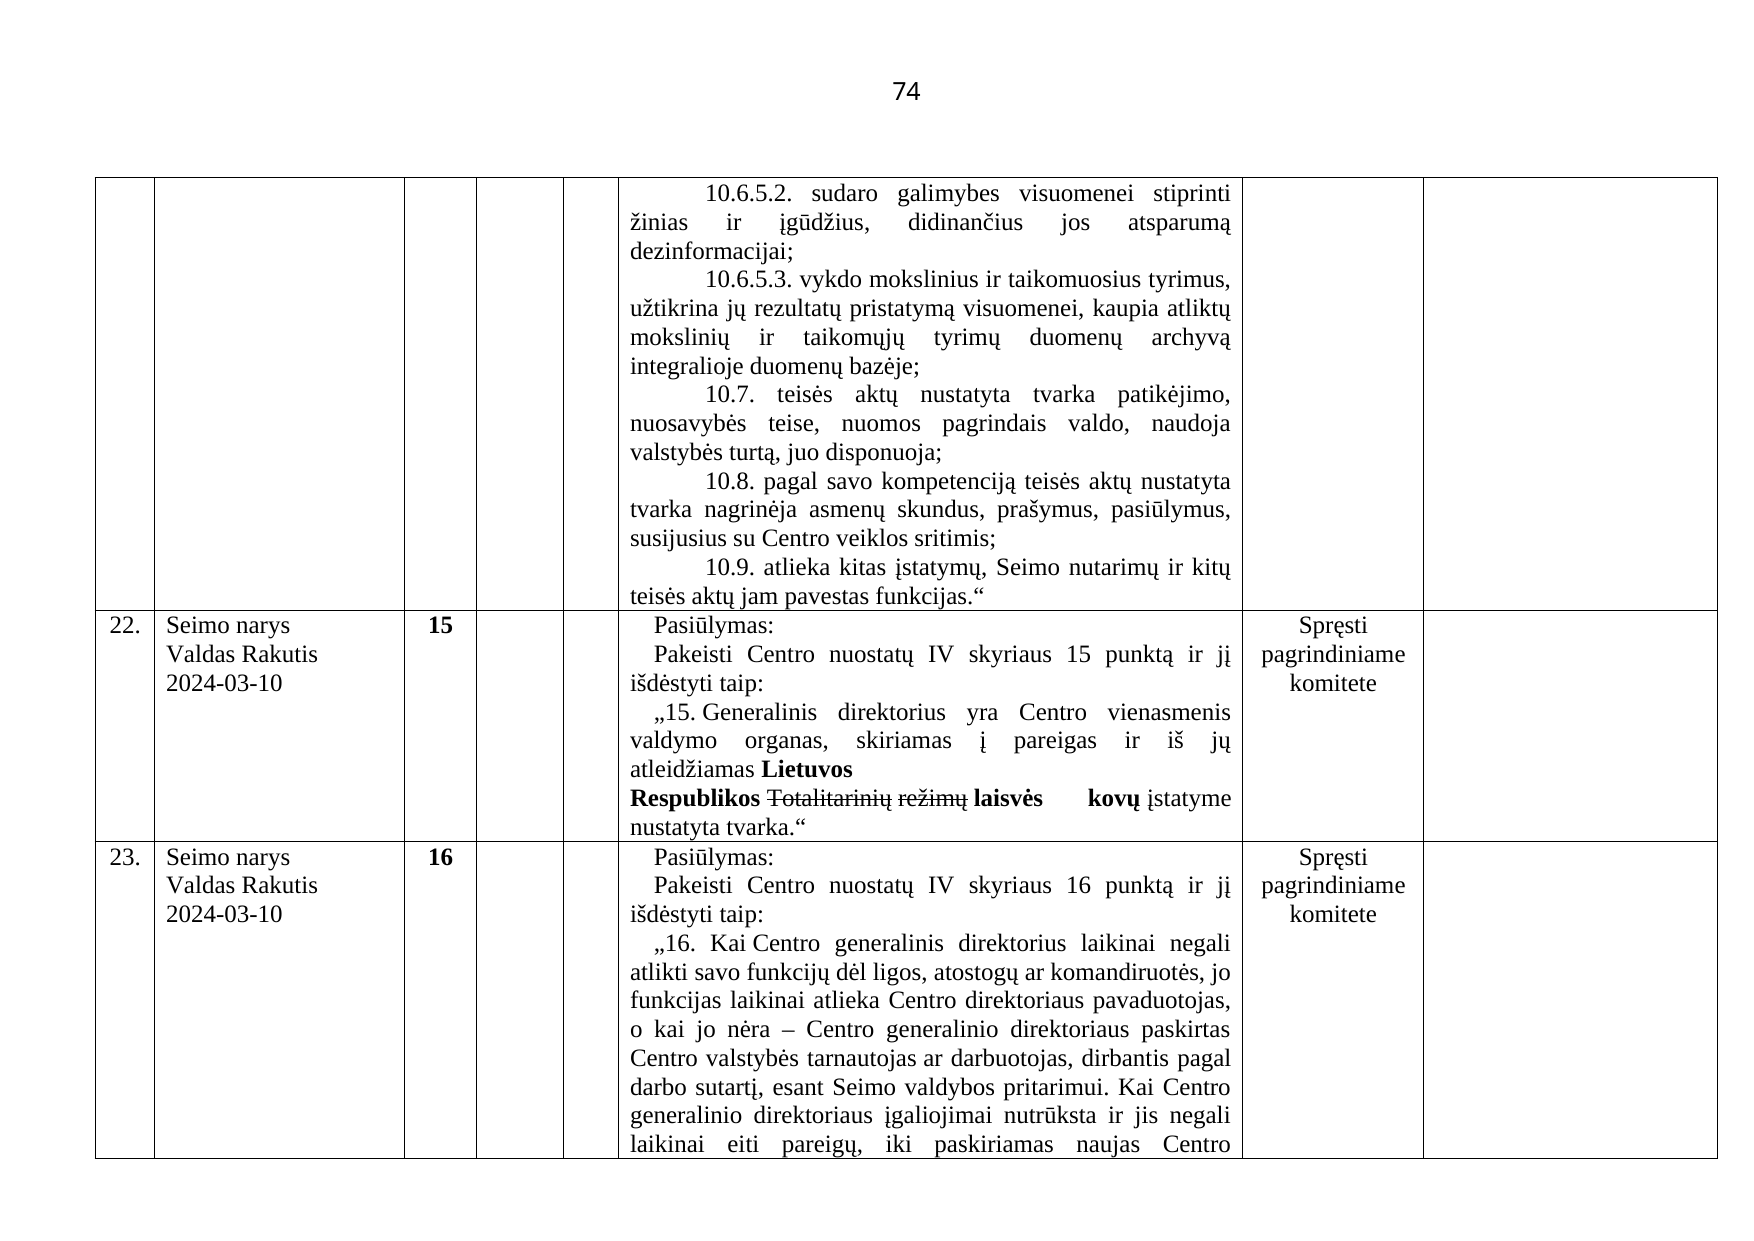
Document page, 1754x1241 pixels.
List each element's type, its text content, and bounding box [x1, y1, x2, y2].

table_cell Seimo narys Valdas Rakutis 2024-03-10 [155, 611, 404, 841]
table_cell [1424, 611, 1717, 841]
table_cell Spręsti pagrindiniame komitete [1243, 611, 1423, 841]
table_cell [1424, 178, 1717, 609]
table_cell [405, 178, 476, 609]
table_cell 23. [96, 842, 154, 1158]
table_cell Seimo narys Valdas Rakutis 2024-03-10 [155, 842, 404, 1158]
table_cell [477, 842, 563, 1158]
table_cell [96, 178, 154, 609]
table_cell [1424, 842, 1717, 1158]
table_cell 22. [96, 611, 154, 841]
table_cell Spręsti pagrindiniame komitete [1243, 842, 1423, 1158]
table_cell 16 [405, 842, 476, 1158]
table_cell [477, 611, 563, 841]
table_cell [564, 178, 618, 609]
table_cell [477, 178, 563, 609]
table_cell [1243, 178, 1423, 609]
table_cell [155, 178, 404, 609]
table_cell [564, 842, 618, 1158]
table_cell [564, 611, 618, 841]
table_cell 15 [405, 611, 476, 841]
